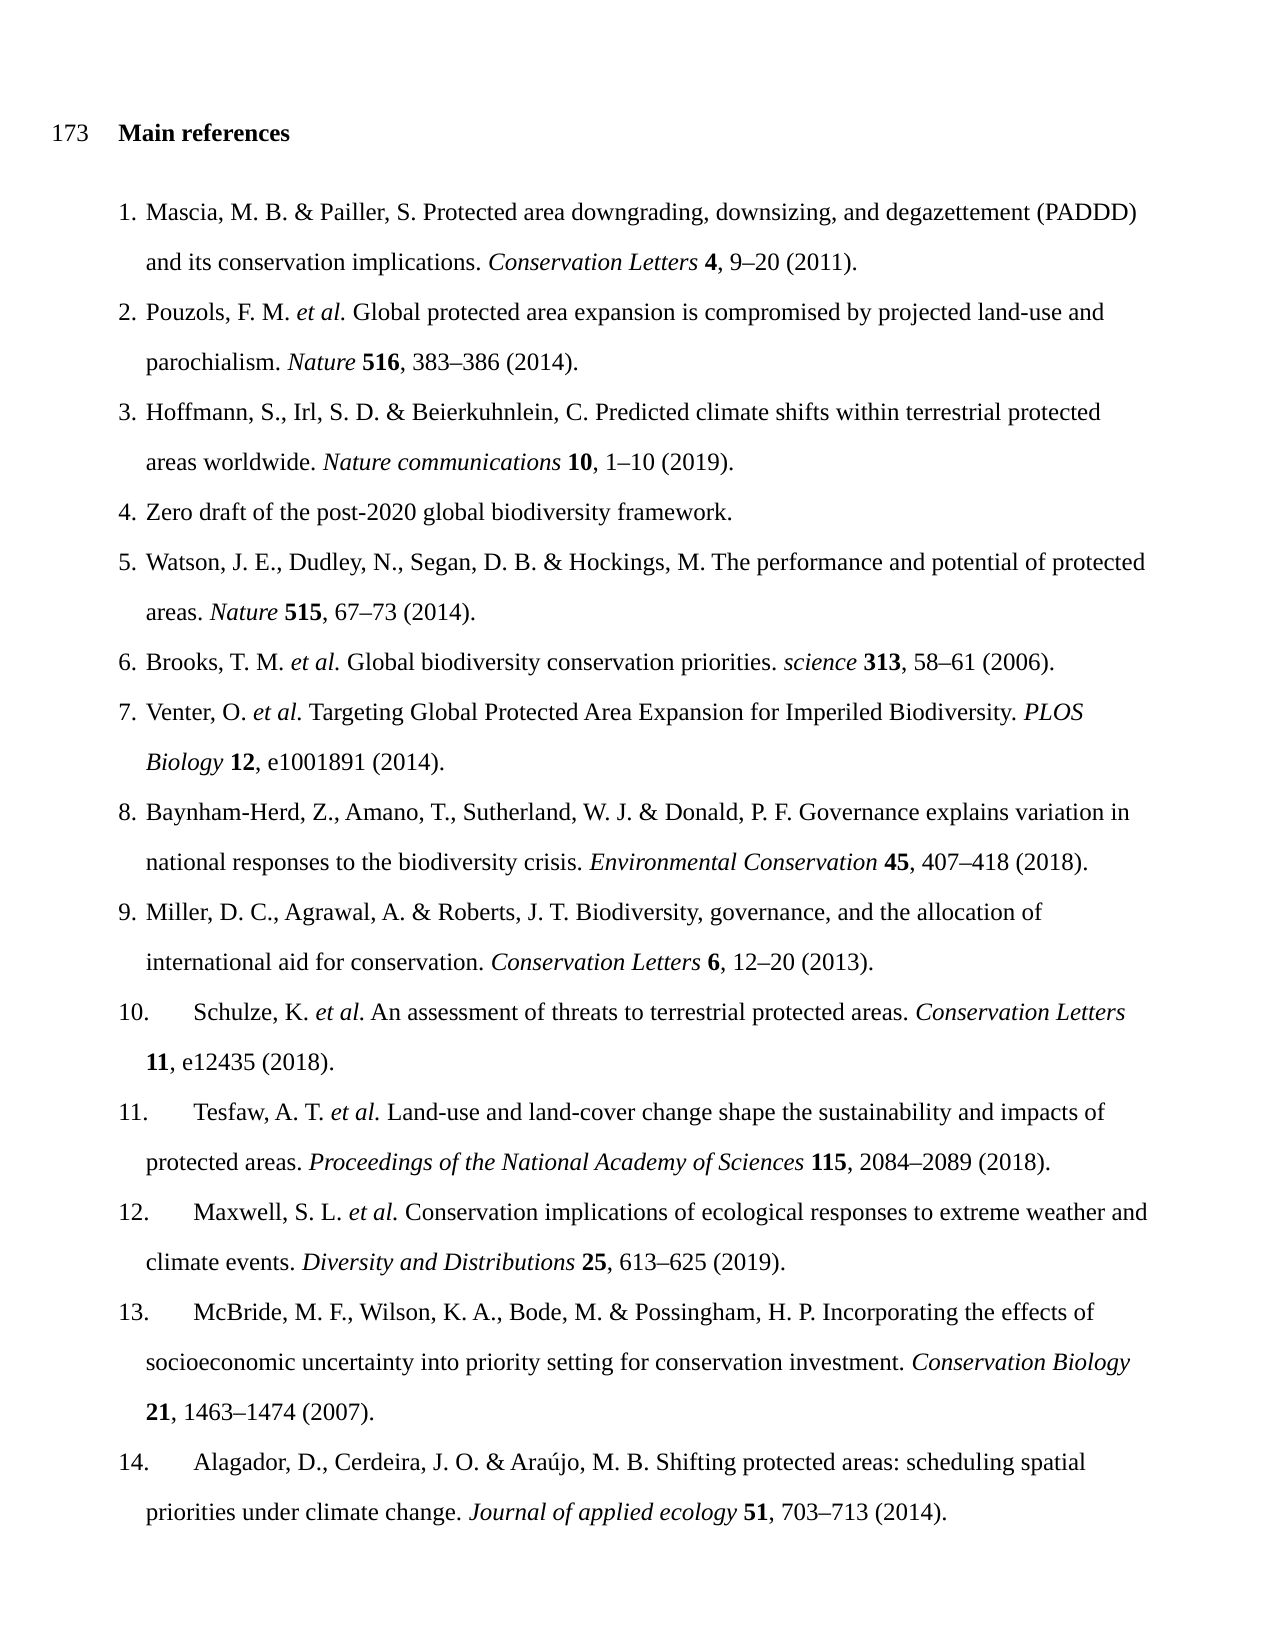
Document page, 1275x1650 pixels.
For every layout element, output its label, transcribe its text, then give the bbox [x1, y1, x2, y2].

text 11. Tesfaw, A. T. et al. Land-use and land-cover change shape the sustainability and impacts of protected areas. Proceedings of the National Academy of Sciences 115, 2084–2089 (2018). [118, 1076, 1157, 1176]
text 13. McBride, M. F., Wilson, K. A., Bode, M. & Possingham, H. P. Incorporating the effects of socioeconomic uncertainty into priority setting for conservation investment. Conservation Biology 21, 1463–1474 (2007). [118, 1276, 1157, 1426]
text 6. Brooks, T. M. et al. Global biodiversity conservation priorities. science 313, 58–61 (2006). [118, 626, 1157, 676]
text 3. Hoffmann, S., Irl, S. D. & Beierkuhnlein, C. Predicted climate shifts within terrestrial protected areas worldwide. Nature communications 10, 1–10 (2019). [118, 376, 1157, 476]
text 5. Watson, J. E., Dudley, N., Segan, D. B. & Hockings, M. The performance and potential of protected areas. Nature 515, 67–73 (2014). [118, 526, 1157, 626]
text 1. Mascia, M. B. & Pailler, S. Protected area downgrading, downsizing, and degazettement (PADDD) and its conservation implications. Conservation Letters 4, 9–20 (2011). [118, 176, 1157, 276]
text 10. Schulze, K. et al. An assessment of threats to terrestrial protected areas. Conservation Letters 11, e12435 (2018). [118, 976, 1157, 1076]
text 7. Venter, O. et al. Targeting Global Protected Area Expansion for Imperiled Biodiversity. PLOS Biology 12, e1001891 (2014). [118, 676, 1157, 776]
text 9. Miller, D. C., Agrawal, A. & Roberts, J. T. Biodiversity, governance, and the allocation of international aid for conservation. Conservation Letters 6, 12–20 (2013). [118, 876, 1157, 976]
text Main references [118, 118, 1157, 147]
text 8. Baynham-Herd, Z., Amano, T., Sutherland, W. J. & Donald, P. F. Governance explains variation in national responses to the biodiversity crisis. Environmental Conservation 45, 407–418 (2018). [118, 776, 1157, 876]
text 4. Zero draft of the post-2020 global biodiversity framework. [118, 476, 1157, 526]
text 14. Alagador, D., Cerdeira, J. O. & Araújo, M. B. Shifting protected areas: scheduling spatial priorities under climate change. Journal of applied ecology 51, 703–713 (2014). [118, 1426, 1157, 1526]
text 2. Pouzols, F. M. et al. Global protected area expansion is compromised by projected land-use and parochialism. Nature 516, 383–386 (2014). [118, 276, 1157, 376]
text 12. Maxwell, S. L. et al. Conservation implications of ecological responses to extreme weather and climate events. Diversity and Distributions 25, 613–625 (2019). [118, 1176, 1157, 1276]
